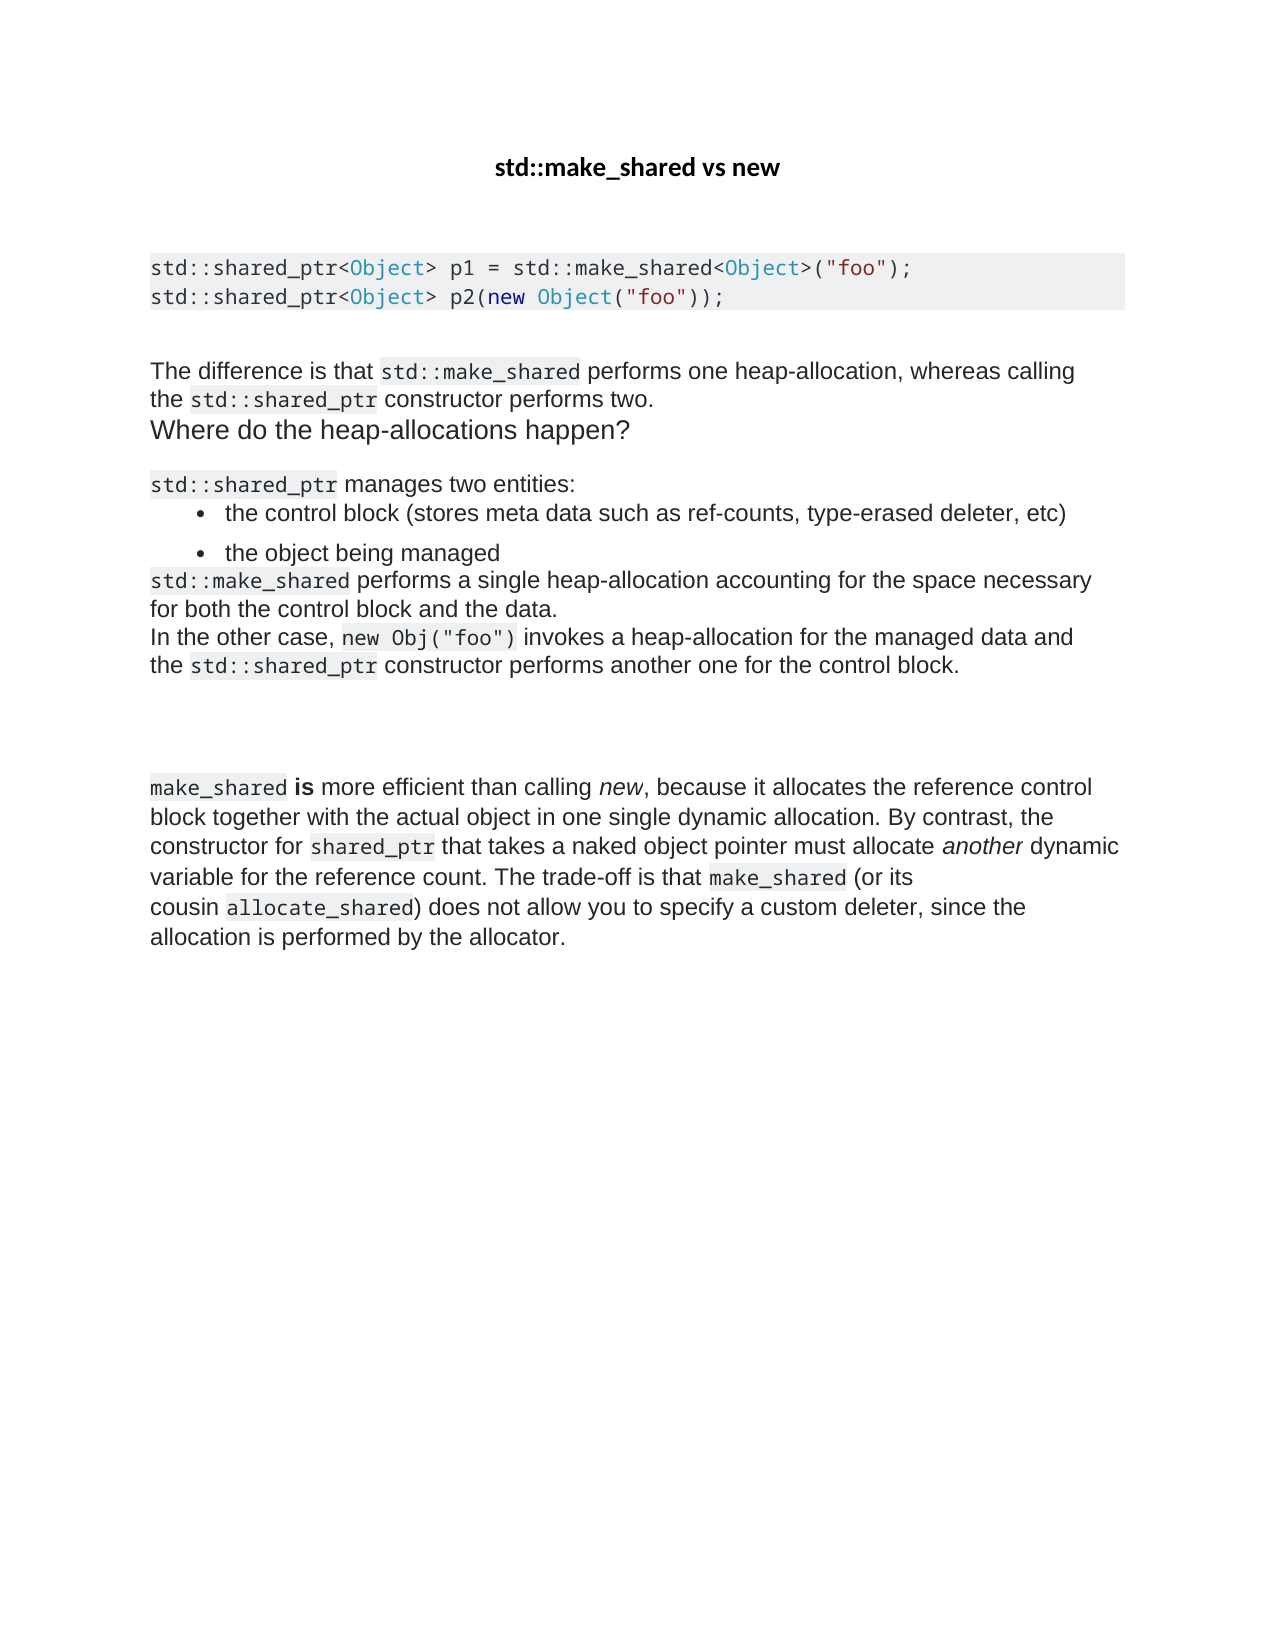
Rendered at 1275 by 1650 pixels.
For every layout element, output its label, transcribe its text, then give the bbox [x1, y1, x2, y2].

text Where do the heap-allocations happen? [150, 414, 1125, 445]
text std::shared_ptr manages two entities: [150, 470, 1125, 499]
text std::shared_ptr<Object> p2(new Object("foo")); [150, 282, 1125, 310]
text The difference is that std::make_shared performs one heap-allocation, whereas calling the std::shared_ptr constructor performs two. [150, 357, 1125, 414]
text std::make_shared vs new [150, 150, 1125, 183]
list the control block (stores meta data such as ref-counts, type-erased deleter, etc) [197, 499, 1125, 526]
list the object being managed [197, 539, 1125, 566]
text std::make_shared performs a single heap-allocation accounting for the space necessary for both the control block and the data. [150, 566, 1125, 623]
text std::shared_ptr<Object> p1 = std::make_shared<Object>("foo"); [150, 253, 1125, 282]
text make_shared is more efficient than calling new, because it allocates the reference control block together with the actual object in one single dynamic allocation. By contrast, the constructor for shared_ptr that takes a naked object pointer must allocate another dynamic variable for the reference count. The trade-off is that make_shared (or its cousin allocate_shared) does not allow you to specify a custom deleter, since the allocation is performed by the allocator. [150, 773, 1125, 951]
text In the other case, new Obj("foo") invokes a heap-allocation for the managed data and the std::shared_ptr constructor performs another one for the control block. [150, 623, 1125, 680]
